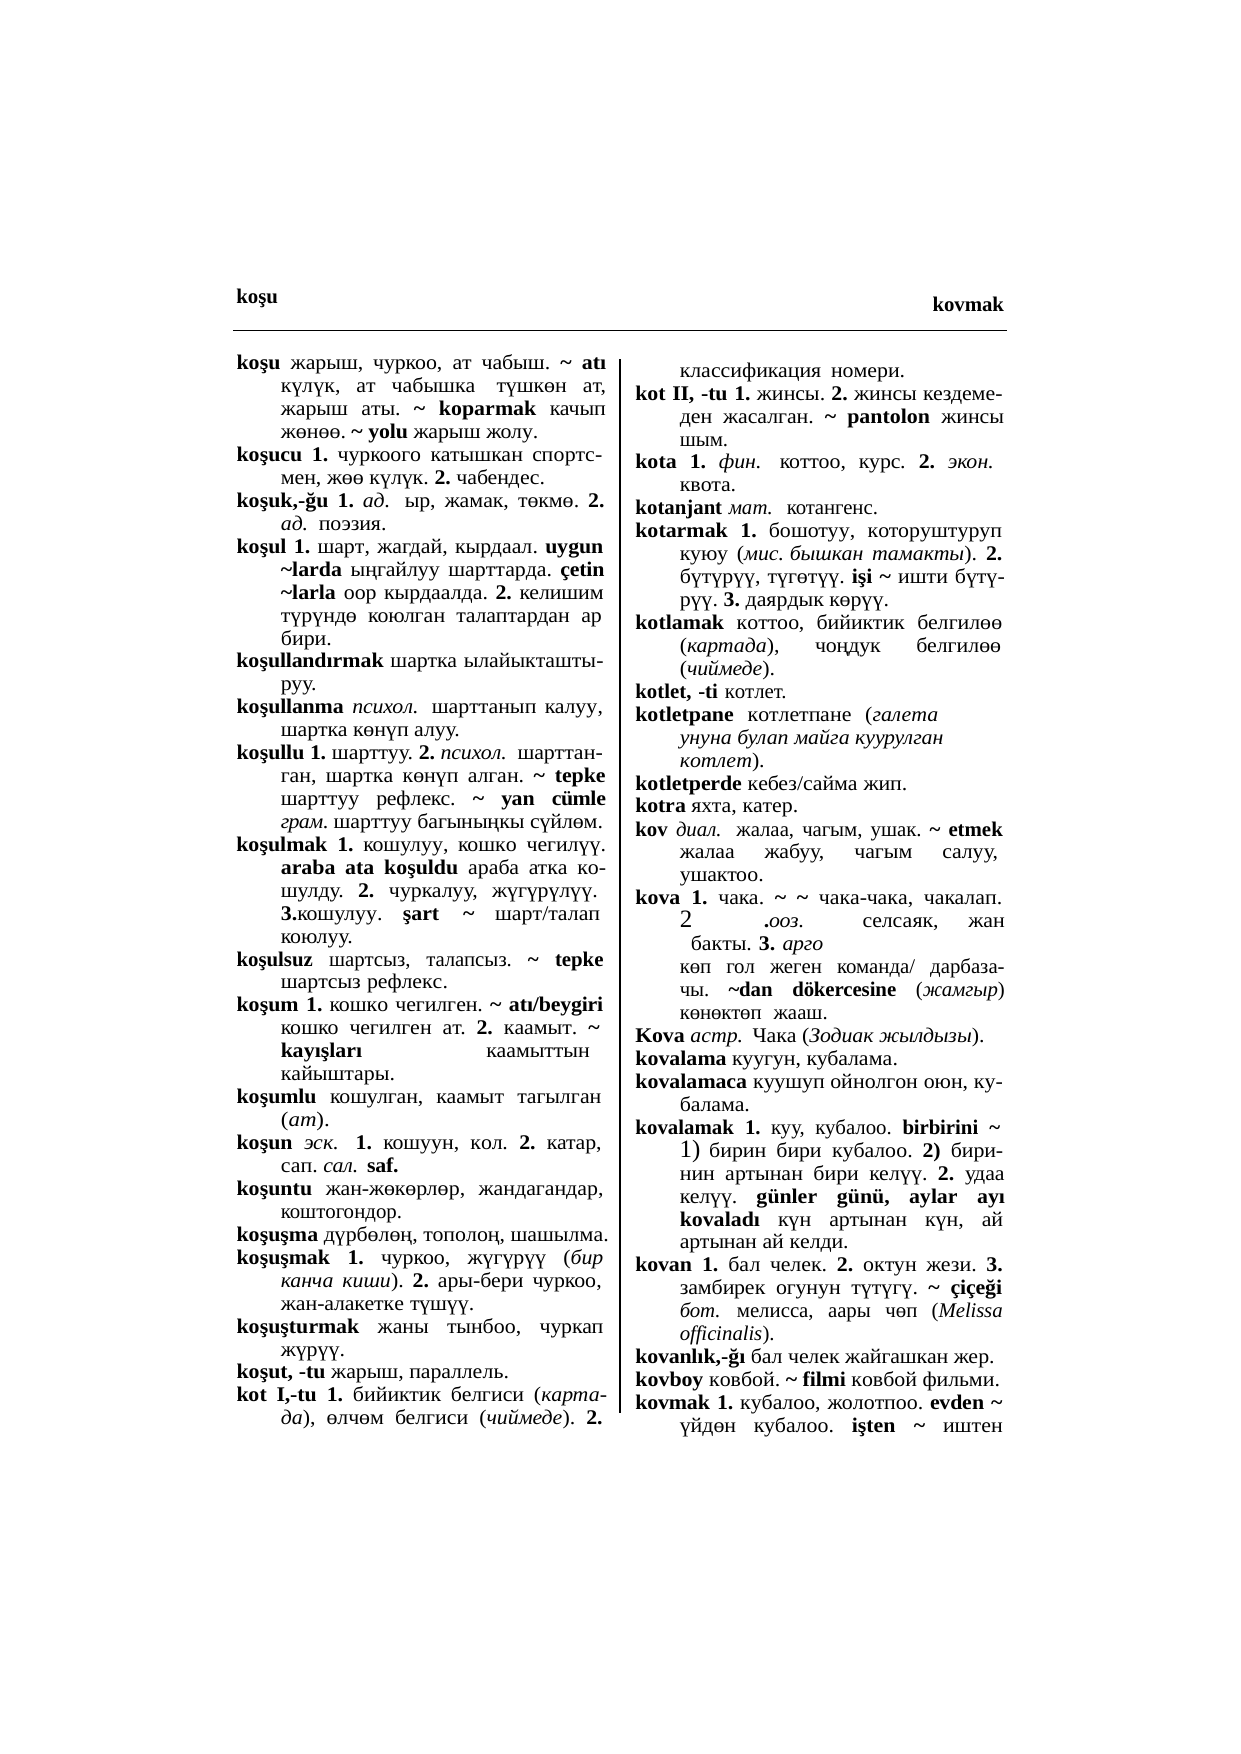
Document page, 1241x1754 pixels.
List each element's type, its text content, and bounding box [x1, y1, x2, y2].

text kota 1. фин. коттоо, курс. 2. экон. [635, 451, 1063, 473]
text koşuk,-ğu 1. ад. ыр, жамак, төкмө. 2. [236, 489, 609, 512]
text koşul 1. шарт, жагдай, кырдаал. uygun [236, 535, 609, 558]
text kovan 1. бал челек. 2. октун жези. 3. [635, 1253, 1065, 1276]
text кошко чегилген ат. 2. каамыт. ~ [281, 1016, 606, 1039]
text бүтүрүү, түгөтүү. işi ~ ишти бүтү- рүү. 3. даярдык көрүү. [679, 565, 1005, 611]
text koşuşturmak жаны тынбоо, чуркап [236, 1315, 609, 1338]
text классификация номери. [679, 358, 906, 382]
text koşuşma дүрбөлөң, тополоң, шашылма. [236, 1223, 609, 1246]
text kayışları каамыттын кайыштары. [281, 1039, 589, 1085]
text балама. [679, 1093, 750, 1116]
text Kova астр. Чака (Зодиак жылдызы). kovalama куугун, кубалама. kovalamaca куушуп ойнолгон оюн, ку- [635, 1024, 1003, 1093]
text ~larla оор кырдаалда. 2. келишим түрүндө коюлган талаптардан ар [281, 581, 609, 627]
text артынан ай келди. [679, 1231, 851, 1253]
text kotlamak коттоо, бийиктик белгилөө [635, 611, 1065, 634]
text ~larda ыңгайлуу шарттарда. çetin [281, 558, 606, 581]
text ушактоо. [679, 863, 765, 886]
text көп гол жеген команда/ дарбаза- чы. ~dan dökercesine (жамгыр) көнөктөп жааш. [679, 955, 1005, 1024]
text коштогондор. [281, 1200, 409, 1223]
text бот. мелисса, аары чөп (Melissa officinalis). [679, 1299, 1004, 1345]
text koşucu 1. чуркоого катышкан спортс- мен, жөө күлүк. 2. чабендес. [236, 443, 609, 489]
text kovalamak 1. куу, кубалоо. birbirini ~ [635, 1116, 1065, 1139]
text нин артынан бири келүү. 2. удаа келүү. günler günü, aylar ayı kovaladı күн артынан күн, ай [679, 1162, 1005, 1231]
text kovanlık,-ğı бал челек жайгашкан жер. [635, 1345, 1065, 1368]
text koşu жарыш, чуркоо, ат чабыш. ~ atı күлүк, ат чабышка түшкөн ат, жарыш аты. ~ koparmak качып жөнөө. ~ yolu жарыш жолу. [236, 350, 606, 443]
text kotra яхта, катер. [635, 794, 1065, 818]
text жүрүү. [281, 1338, 346, 1361]
list бирин бири кубалоо. 2) бири- [679, 1139, 1005, 1162]
text koşum 1. кошко чегилген. ~ atı/beygiri [236, 993, 609, 1016]
text koşun эск. 1. кошуун, кол. 2. катар, сап. сал. saf. [236, 1131, 609, 1177]
text ад. поэзия. [281, 512, 388, 535]
text үйдөн кубалоо. işten ~ иштен [679, 1414, 1004, 1437]
text kotletpane котлетпане (галета унуна булап майга куурулган котлет). [635, 703, 1004, 772]
text 3.кошулуу. şart ~ шарт/талап коюлуу. [281, 902, 606, 948]
text да), өлчөм белгиси (чиймеде). 2. [281, 1406, 606, 1429]
text kovboy ковбой. ~ filmi ковбой фильми. [635, 1368, 1065, 1391]
text квота. [679, 473, 737, 496]
text kotanjant мат. котангенс. [635, 496, 1033, 519]
list .ооз. селсаяк, жан бакты. 3. арго [679, 909, 1004, 955]
text шартсыз рефлекс. [281, 971, 449, 993]
text kovmak 1. кубалоо, жолотпоо. evden ~ [635, 1391, 1065, 1414]
text замбирек огунун түтүгү. ~ çiçeği [679, 1276, 1004, 1299]
text kot II, -tu 1. жинсы. 2. жинсы кездеме- ден жасалган. ~ pantolon жинсы [635, 382, 1032, 428]
text koşut, -tu жарыш, параллель. [236, 1361, 609, 1383]
text koşu [236, 284, 278, 308]
text kova 1. чака. ~ ~ чака-чака, чакалап. [635, 886, 1065, 909]
text koşullu 1. шарттуу. 2. психол. шарттан- [236, 741, 609, 764]
text kotlet, -ti котлет. [635, 680, 1065, 703]
text канча киши). 2. ары-бери чуркоо, жан-алакетке түшүү. [281, 1269, 609, 1315]
text koşulsuz шартсыз, талапсыз. ~ tepke [236, 948, 609, 971]
text koşullandırmak шартка ылайыкташты- руу. [236, 649, 609, 695]
text (ат). [281, 1108, 330, 1131]
text kov диал. жалаа, чагым, ушак. ~ etmek [635, 818, 1065, 841]
text ган, шартка көнүп алган. ~ tepke шарттуу рефлекс. ~ yan cümle грам. шарттуу багыныңкы сүйлөм. [281, 764, 606, 833]
text бири. [281, 627, 332, 649]
text жалаа жабуу, чагым салуу, [679, 841, 1005, 863]
text (картада), чоңдук белгилөө [679, 634, 1004, 657]
text koşuşmak 1. чуркоо, жүгүрүү (бир [236, 1246, 609, 1269]
text kotletperde кебез/сайма жип. [635, 772, 1065, 794]
text koşuntu жан-жөкөрлөр, жандагандар, [236, 1177, 609, 1200]
text koşulmak 1. кошулуу, кошко чегилүү. araba ata koşuldu араба атка ко- шулду. 2. чуркалуу, жүгүрүлүү. [236, 833, 606, 902]
text kot I,-tu 1. бийиктик белгиси (карта- [236, 1383, 609, 1406]
text (чиймеде). [679, 657, 778, 680]
text koşullanma психол. шарттанып калуу, шартка көнүп алуу. [236, 695, 606, 741]
text kovmak [932, 292, 1065, 316]
text kotarmak 1. бошотуу, которуштуруп куюу (мис. бышкан тамакты). 2. [635, 519, 1004, 565]
text шым. [679, 428, 730, 451]
text koşumlu кошулган, каамыт тагылган [236, 1085, 609, 1108]
